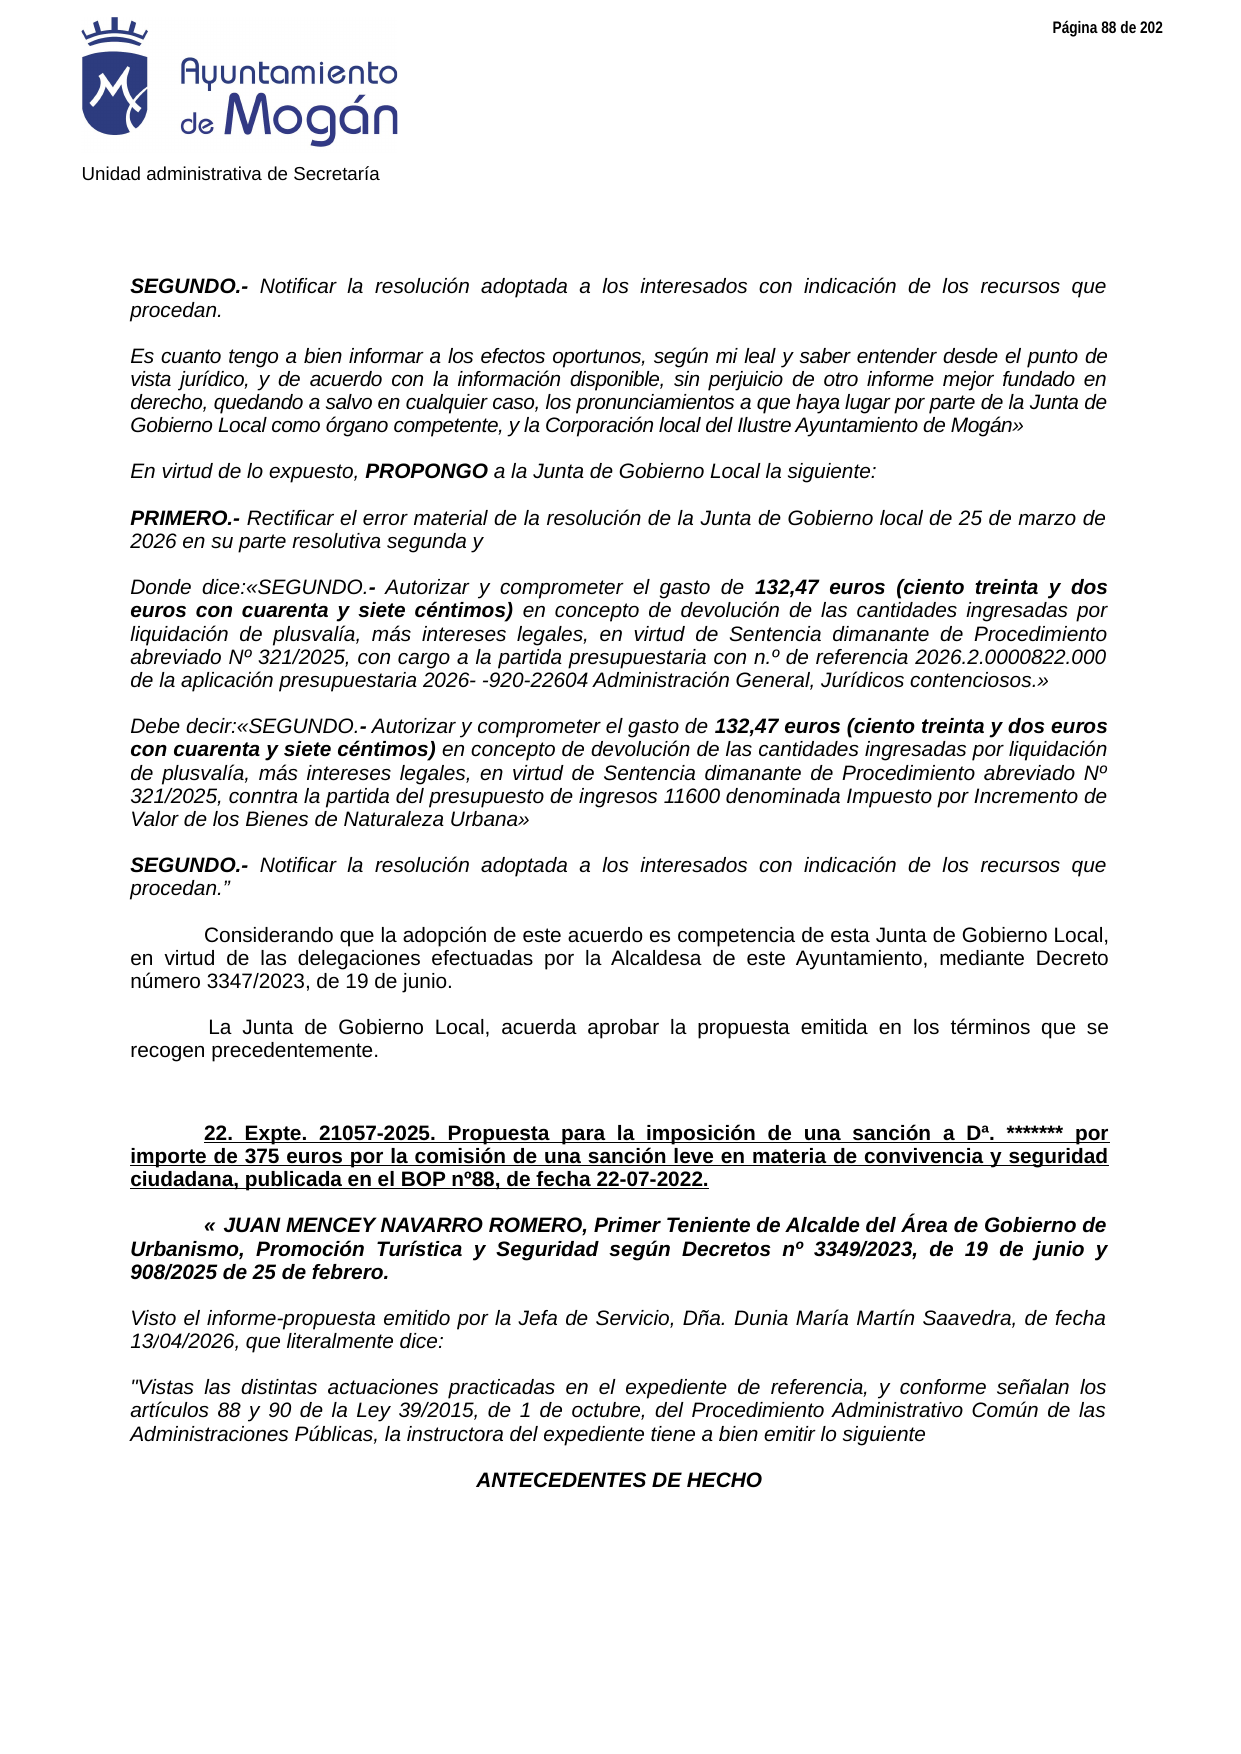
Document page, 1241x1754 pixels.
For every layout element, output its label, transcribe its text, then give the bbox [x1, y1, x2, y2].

text Visto el informe-propuesta emitido por la Jefa de Servicio, Dña. Dunia María Martín Saavedra, de fecha 13/04/2026, que literalmente dice: [130, 1306, 1110, 1353]
text « JUAN MENCEY NAVARRO ROMERO, Primer Teniente de Alcalde del Área de Gobierno de Urbanismo, Promoción Turística y Seguridad según Decretos nº 3349/2023, de 19 de junio y 908/2025 de 25 de febrero. [130, 1214, 1110, 1283]
text Considerando que la adopción de este acuerdo es competencia de esta Junta de Gobierno Local, en virtud de las delegaciones efectuadas por la Alcaldesa de este Ayuntamiento, mediante Decreto número 3347/2023, de 19 de junio. [130, 923, 1110, 993]
text PRIMERO.- Rectificar el error material de la resolución de la Junta de Gobierno local de 25 de marzo de 2026 en su parte resolutiva segunda y [130, 506, 1110, 553]
picture [81, 17, 398, 153]
text 22. Expte. 21057-2025. Propuesta para la imposición de una sanción a Dª. ******* por importe de 375 euros por la comisión de una sanción leve en materia de convivencia y seguridad ciudadana, publicada en el BOP nº88, de fecha 22-07-2022. [130, 1121, 1110, 1191]
text "Vistas las distintas actuaciones practicadas en el expediente de referencia, y conforme señalan los artículos 88 y 90 de la Ley 39/2015, de 1 de octubre, del Procedimiento Administrativo Común de las Administraciones Públicas, la instructora del expediente tiene a bien emitir lo siguiente [130, 1376, 1110, 1446]
text Debe decir:«SEGUNDO.- Autorizar y comprometer el gasto de 132,47 euros (ciento treinta y dos euros con cuarenta y siete céntimos) en concepto de devolución de las cantidades ingresadas por liquidación de plusvalía, más intereses legales, en virtud de Sentencia dimanante de Procedimiento abreviado Nº 321/2025, conntra la partida del presupuesto de ingresos 11600 denominada Impuesto por Incremento de Valor de los Bienes de Naturaleza Urbana» [130, 715, 1110, 831]
text Donde dice:«SEGUNDO.- Autorizar y comprometer el gasto de 132,47 euros (ciento treinta y dos euros con cuarenta y siete céntimos) en concepto de devolución de las cantidades ingresadas por liquidación de plusvalía, más intereses legales, en virtud de Sentencia dimanante de Procedimiento abreviado Nº 321/2025, con cargo a la partida presupuestaria con n.º de referencia 2026.2.0000822.000 de la aplicación presupuestaria 2026- -920-22604 Administración General, Jurídicos contenciosos.» [130, 576, 1110, 692]
text En virtud de lo expuesto, PROPONGO a la Junta de Gobierno Local la siguiente: [130, 460, 1110, 483]
text Es cuanto tengo a bien informar a los efectos oportunos, según mi leal y saber entender desde el punto de vista jurídico, y de acuerdo con la información disponible, sin perjuicio de otro informe mejor fundado en derecho, quedando a salvo en cualquier caso, los pronunciamientos a que haya lugar por parte de la Junta de Gobierno Local como órgano competente, y la Corporación local del Ilustre Ayuntamiento de Mogán» [130, 344, 1110, 437]
text La Junta de Gobierno Local, acuerda aprobar la propuesta emitida en los términos que se recogen precedentemente. [130, 1016, 1110, 1062]
text ANTECEDENTES DE HECHO [130, 1468, 1110, 1492]
text SEGUNDO.- Notificar la resolución adoptada a los interesados con indicación de los recursos que procedan. [130, 275, 1110, 321]
text SEGUNDO.- Notificar la resolución adoptada a los interesados con indicación de los recursos que procedan.” [130, 854, 1110, 900]
